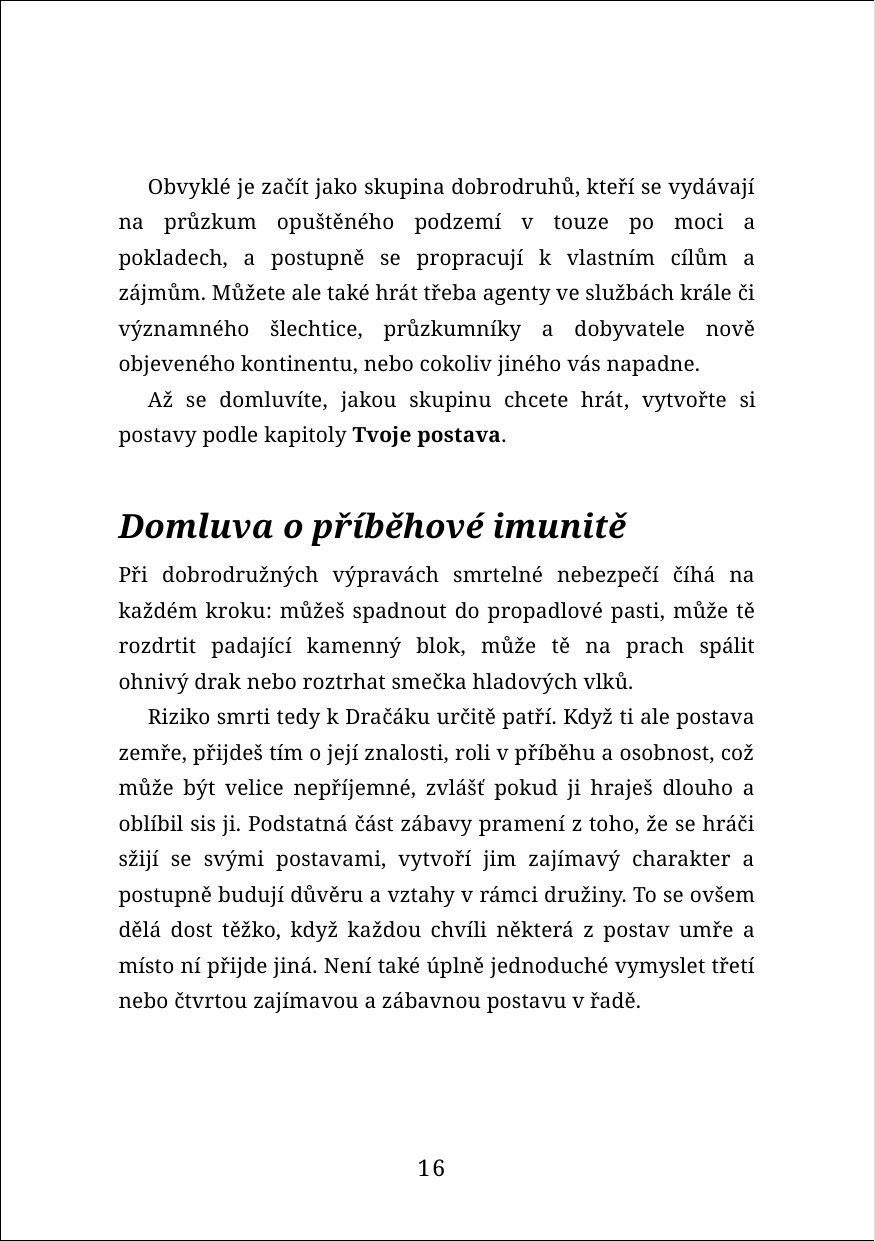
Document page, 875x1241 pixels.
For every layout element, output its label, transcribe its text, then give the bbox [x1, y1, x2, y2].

text Při dobrodružných výpravách smrtelné nebezpečí číhá na každém kroku: můžeš spadnout do propadlové pasti, může tě rozdrtit padající kamenný blok, může tě na prach spálit ohnivý drak nebo roztrhat smečka hladových vlků. Riziko smrti tedy k Dračáku určitě patří. Když ti ale postava zemře, přijdeš tím o její znalosti, roli v příběhu a osobnost, což může být velice nepříjemné, zvlášť pokud ji hraješ dlouho a oblíbil sis ji. Podstatná část zábavy pramení z toho, že se hráči sžijí se svými postavami, vytvoří jim zajímavý charakter a postupně budují důvěru a vztahy v rámci družiny. To se ovšem dělá dost těžko, když každou chvíli některá z postav umře a místo ní přijde jiná. Není také úplně jednoduché vymyslet třetí nebo čtvrtou zajímavou a zábavnou postavu v řadě. [118, 560, 756, 1015]
text Obvyklé je začít jako skupina dobrodruhů, kteří se vydávají na průzkum opuštěného podzemí v touze po moci a pokladech, a postupně se propracují k vlastním cílům a zájmům. Můžete ale také hrát třeba agenty ve službách krále či významného šlechtice, průzkumníky a dobyvatele nově objeveného kontinentu, nebo cokoliv jiného vás napadne. Až se domluvíte, jakou skupinu chcete hrát, vytvořte si postavy podle kapitoly Tvoje postava. [118, 172, 756, 449]
subtitle Domluva o příběhové imunitě [118, 503, 756, 549]
